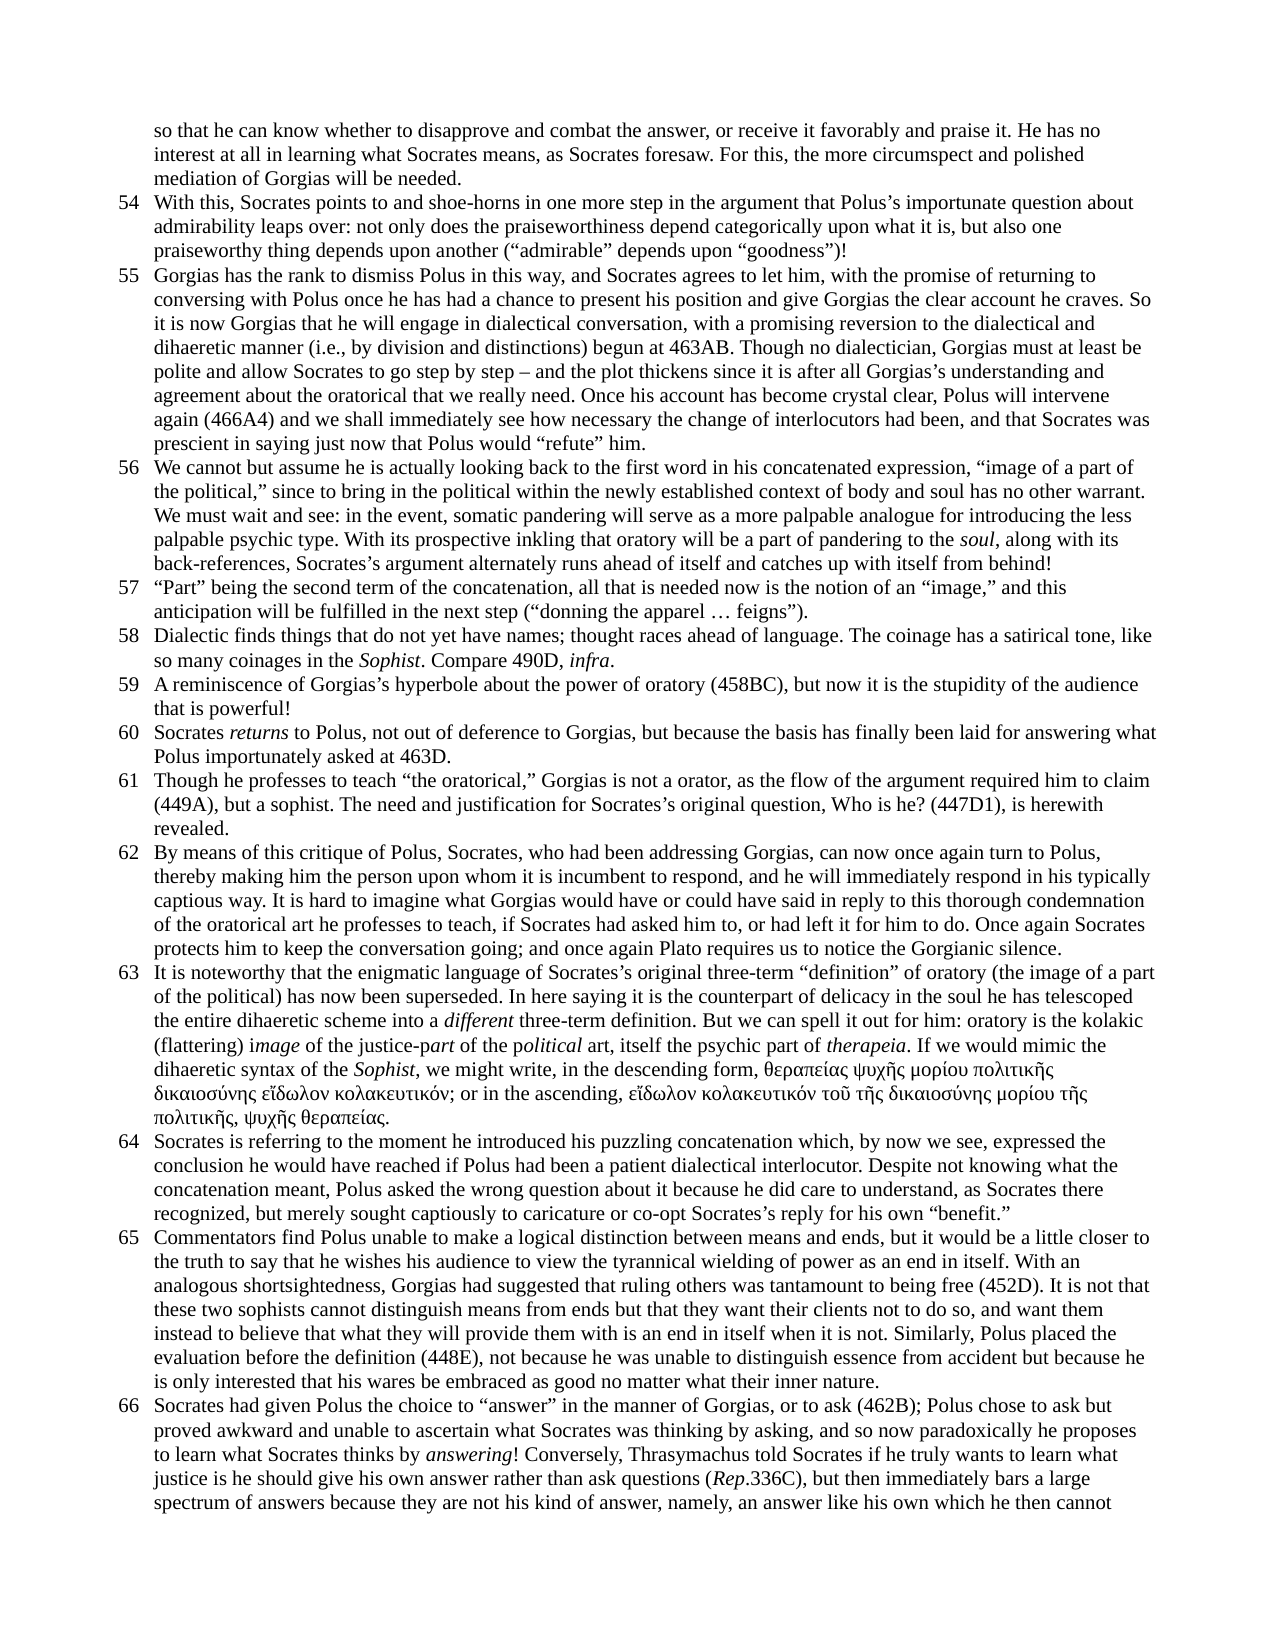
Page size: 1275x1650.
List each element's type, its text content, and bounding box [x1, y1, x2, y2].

text Socrates is referring to the moment he introduced his puzzling concatenation which, by now we see, expressed the conclusion he would have reached if Polus had been a patient dialectical interlocutor. Despite not knowing what the concatenation meant, Polus asked the wrong question about it because he did care to understand, as Socrates there recognized, but merely sought captiously to caricature or co-opt Socrates’s reply for his own “benefit.” [118, 1129, 1157, 1225]
text so that he can know whether to disapprove and combat the answer, or receive it favorably and praise it. He has no interest at all in learning what Socrates means, as Socrates foresaw. For this, the more circumspect and polished mediation of Gorgias will be needed. [118, 118, 1157, 190]
text With this, Socrates points to and shoe-horns in one more step in the argument that Polus’s importunate question about admirability leaps over: not only does the praiseworthiness depend categorically upon what it is, but also one praiseworthy thing depends upon another (“admirable” depends upon “goodness”)! [118, 190, 1157, 262]
text Dialectic finds things that do not yet have names; thought races ahead of language. The coinage has a satirical tone, like so many coinages in the Sophist. Compare 490D, infra. [118, 623, 1157, 672]
text It is noteworthy that the enigmatic language of Socrates’s original three-term “definition” of oratory (the image of a part of the political) has now been superseded. In here saying it is the counterpart of delicacy in the soul he has telescoped the entire dihaeretic scheme into a different three-term definition. But we can spell it out for him: oratory is the kolakic (flattering) image of the justice-part of the political art, itself the psychic part of therapeia. If we would mimic the dihaeretic syntax of the Sophist, we might write, in the descending form, θεραπείας ψυχῆς μορίου πολιτικῆς δικαιοσύνης εἴδωλον κολακευτικόν; or in the ascending, εἴδωλον κολακευτικόν τοῦ τῆς δικαιοσύνης μορίου τῆς πολιτικῆς, ψυχῆς θεραπείας. [118, 960, 1157, 1129]
text We cannot but assume he is actually looking back to the first word in his concatenated expression, “image of a part of the political,” since to bring in the political within the newly established context of body and soul has no other warrant. We must wait and see: in the event, somatic pandering will serve as a more palpable analogue for introducing the less palpable psychic type. With its prospective inkling that oratory will be a part of pandering to the soul, along with its back-references, Socrates’s argument alternately runs ahead of itself and catches up with itself from behind! [118, 455, 1157, 575]
text Commentators find Polus unable to make a logical distinction between means and ends, but it would be a little closer to the truth to say that he wishes his audience to view the tyrannical wielding of power as an end in itself. With an analogous shortsightedness, Gorgias had suggested that ruling others was tantamount to being free (452D). It is not that these two sophists cannot distinguish means from ends but that they want their clients not to do so, and want them instead to believe that what they will provide them with is an end in itself when it is not. Similarly, Polus placed the evaluation before the definition (448E), not because he was unable to distinguish essence from accident but because he is only interested that his wares be embraced as good no matter what their inner nature. [118, 1225, 1157, 1393]
text Socrates had given Polus the choice to “answer” in the manner of Gorgias, or to ask (462B); Polus chose to ask but proved awkward and unable to ascertain what Socrates was thinking by asking, and so now paradoxically he proposes to learn what Socrates thinks by answering! Conversely, Thrasymachus told Socrates if he truly wants to learn what justice is he should give his own answer rather than ask questions (Rep.336C), but then immediately bars a large spectrum of answers because they are not his kind of answer, namely, an answer like his own which he then cannot [118, 1393, 1157, 1514]
text “Part” being the second term of the concatenation, all that is needed now is the notion of an “image,” and this anticipation will be fulfilled in the next step (“donning the apparel … feigns”). [118, 575, 1157, 623]
text Socrates returns to Polus, not out of deference to Gorgias, but because the basis has finally been laid for answering what Polus importunately asked at 463D. [118, 720, 1157, 768]
text Though he professes to teach “the oratorical,” Gorgias is not a orator, as the flow of the argument required him to claim (449A), but a sophist. The need and justification for Socrates’s original question, Who is he? (447D1), is herewith revealed. [118, 768, 1157, 840]
text By means of this critique of Polus, Socrates, who had been addressing Gorgias, can now once again turn to Polus, thereby making him the person upon whom it is incumbent to respond, and he will immediately respond in his typically captious way. It is hard to imagine what Gorgias would have or could have said in reply to this thorough condemnation of the oratorical art he professes to teach, if Socrates had asked him to, or had left it for him to do. Once again Socrates protects him to keep the conversation going; and once again Plato requires us to notice the Gorgianic silence. [118, 840, 1157, 960]
text A reminiscence of Gorgias’s hyperbole about the power of oratory (458BC), but now it is the stupidity of the audience that is powerful! [118, 672, 1157, 720]
text Gorgias has the rank to dismiss Polus in this way, and Socrates agrees to let him, with the promise of returning to conversing with Polus once he has had a chance to present his position and give Gorgias the clear account he craves. So it is now Gorgias that he will engage in dialectical conversation, with a promising reversion to the dialectical and dihaeretic manner (i.e., by division and distinctions) begun at 463AB. Though no dialectician, Gorgias must at least be polite and allow Socrates to go step by step – and the plot thickens since it is after all Gorgias’s understanding and agreement about the oratorical that we really need. Once his account has become crystal clear, Polus will intervene again (466A4) and we shall immediately see how necessary the change of interlocutors had been, and that Socrates was prescient in saying just now that Polus would “refute” him. [118, 262, 1157, 455]
